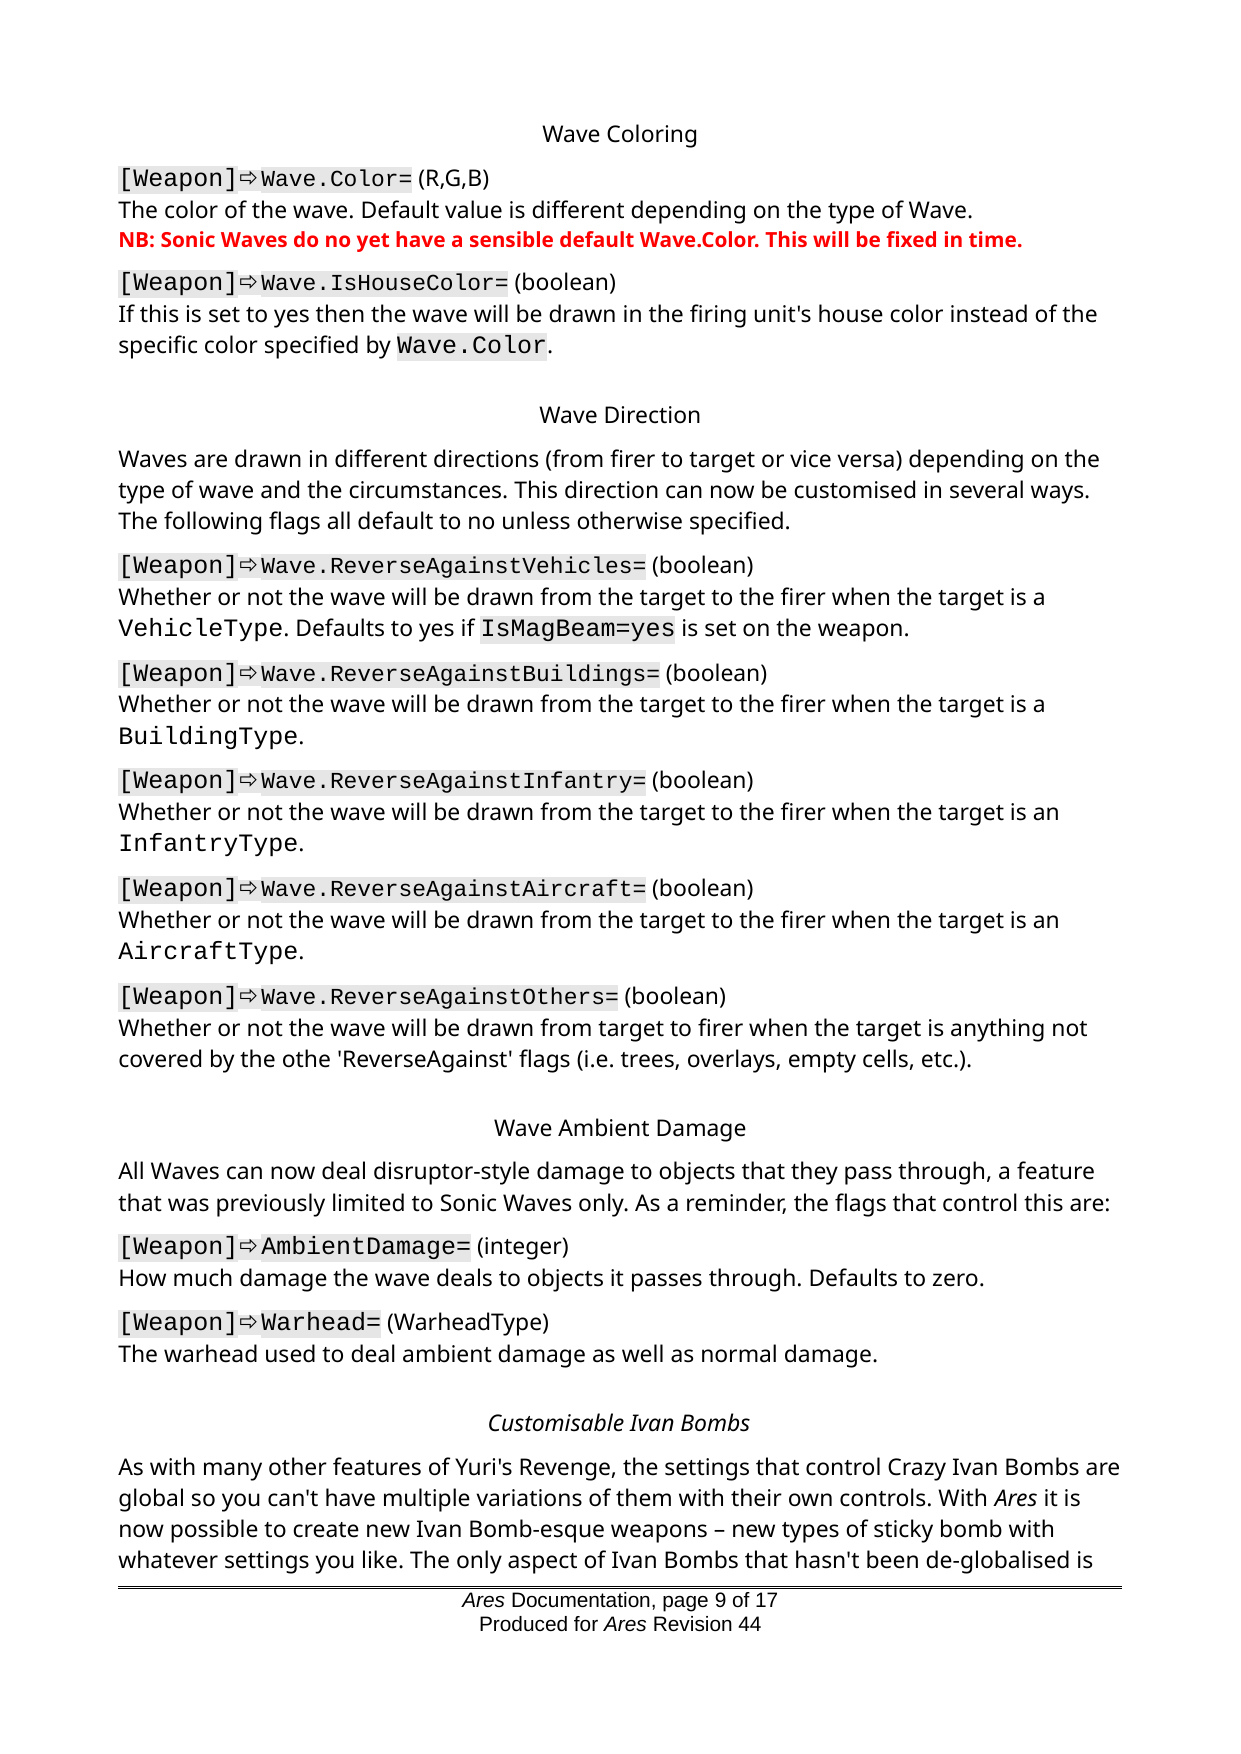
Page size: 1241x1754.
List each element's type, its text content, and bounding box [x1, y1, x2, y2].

text [Weapon]Wave.Color= (R,G,B) The color of the wave. Default value is different depending on the type of Wave. NB: Sonic Waves do no yet have a sensible default Wave.Color. This will be fixed in time. [118, 162, 1122, 253]
text [Weapon]Wave.IsHouseColor= (boolean) If this is set to yes then the wave will be drawn in the firing unit's house color instead of the specific color specified by Wave.Color. [118, 266, 1122, 361]
subtitle Customisable Ivan Bombs [118, 1407, 1122, 1438]
text [Weapon]Warhead= (WarheadType) The warhead used to deal ambient damage as well as normal damage. [118, 1306, 1122, 1369]
subtitle Wave Coloring [118, 118, 1122, 149]
subtitle Wave Direction [118, 399, 1122, 430]
text [Weapon]Wave.ReverseAgainstVehicles= (boolean) Whether or not the wave will be drawn from the target to the firer when the target is a VehicleType. Defaults to yes if IsMagBeam=yes is set on the weapon. [118, 549, 1122, 644]
text [Weapon]Wave.ReverseAgainstOthers= (boolean) Whether or not the wave will be drawn from target to firer when the target is anything not covered by the othe 'ReverseAgainst' flags (i.e. trees, overlays, empty cells, etc.). [118, 979, 1122, 1074]
text As with many other features of Yuri's Revenge, the settings that control Crazy Ivan Bombs are global so you can't have multiple variations of them with their own controls. With Ares it is now possible to create new Ivan Bomb-esque weapons – new types of sticky bomb with whatever settings you like. The only aspect of Ivan Bombs that hasn't been de-globalised is [118, 1451, 1122, 1576]
text [Weapon]Wave.ReverseAgainstInfantry= (boolean) Whether or not the wave will be drawn from the target to the firer when the target is an InfantryType. [118, 764, 1122, 859]
text [Weapon]Wave.ReverseAgainstAircraft= (boolean) Whether or not the wave will be drawn from the target to the firer when the target is an AircraftType. [118, 872, 1122, 967]
text [Weapon]AmbientDamage= (integer) How much damage the wave deals to objects it passes through. Defaults to zero. [118, 1230, 1122, 1293]
subtitle Wave Ambient Damage [118, 1112, 1122, 1143]
text [Weapon]Wave.ReverseAgainstBuildings= (boolean) Whether or not the wave will be drawn from the target to the firer when the target is a BuildingType. [118, 656, 1122, 752]
text All Waves can now deal disruptor-style damage to objects that they pass through, a feature that was previously limited to Sonic Waves only. As a reminder, the flags that control this are: [118, 1155, 1122, 1218]
text Waves are drawn in different directions (from firer to target or vice versa) depending on the type of wave and the circumstances. This direction can now be customised in several ways. The following flags all default to no unless otherwise specified. [118, 442, 1122, 536]
